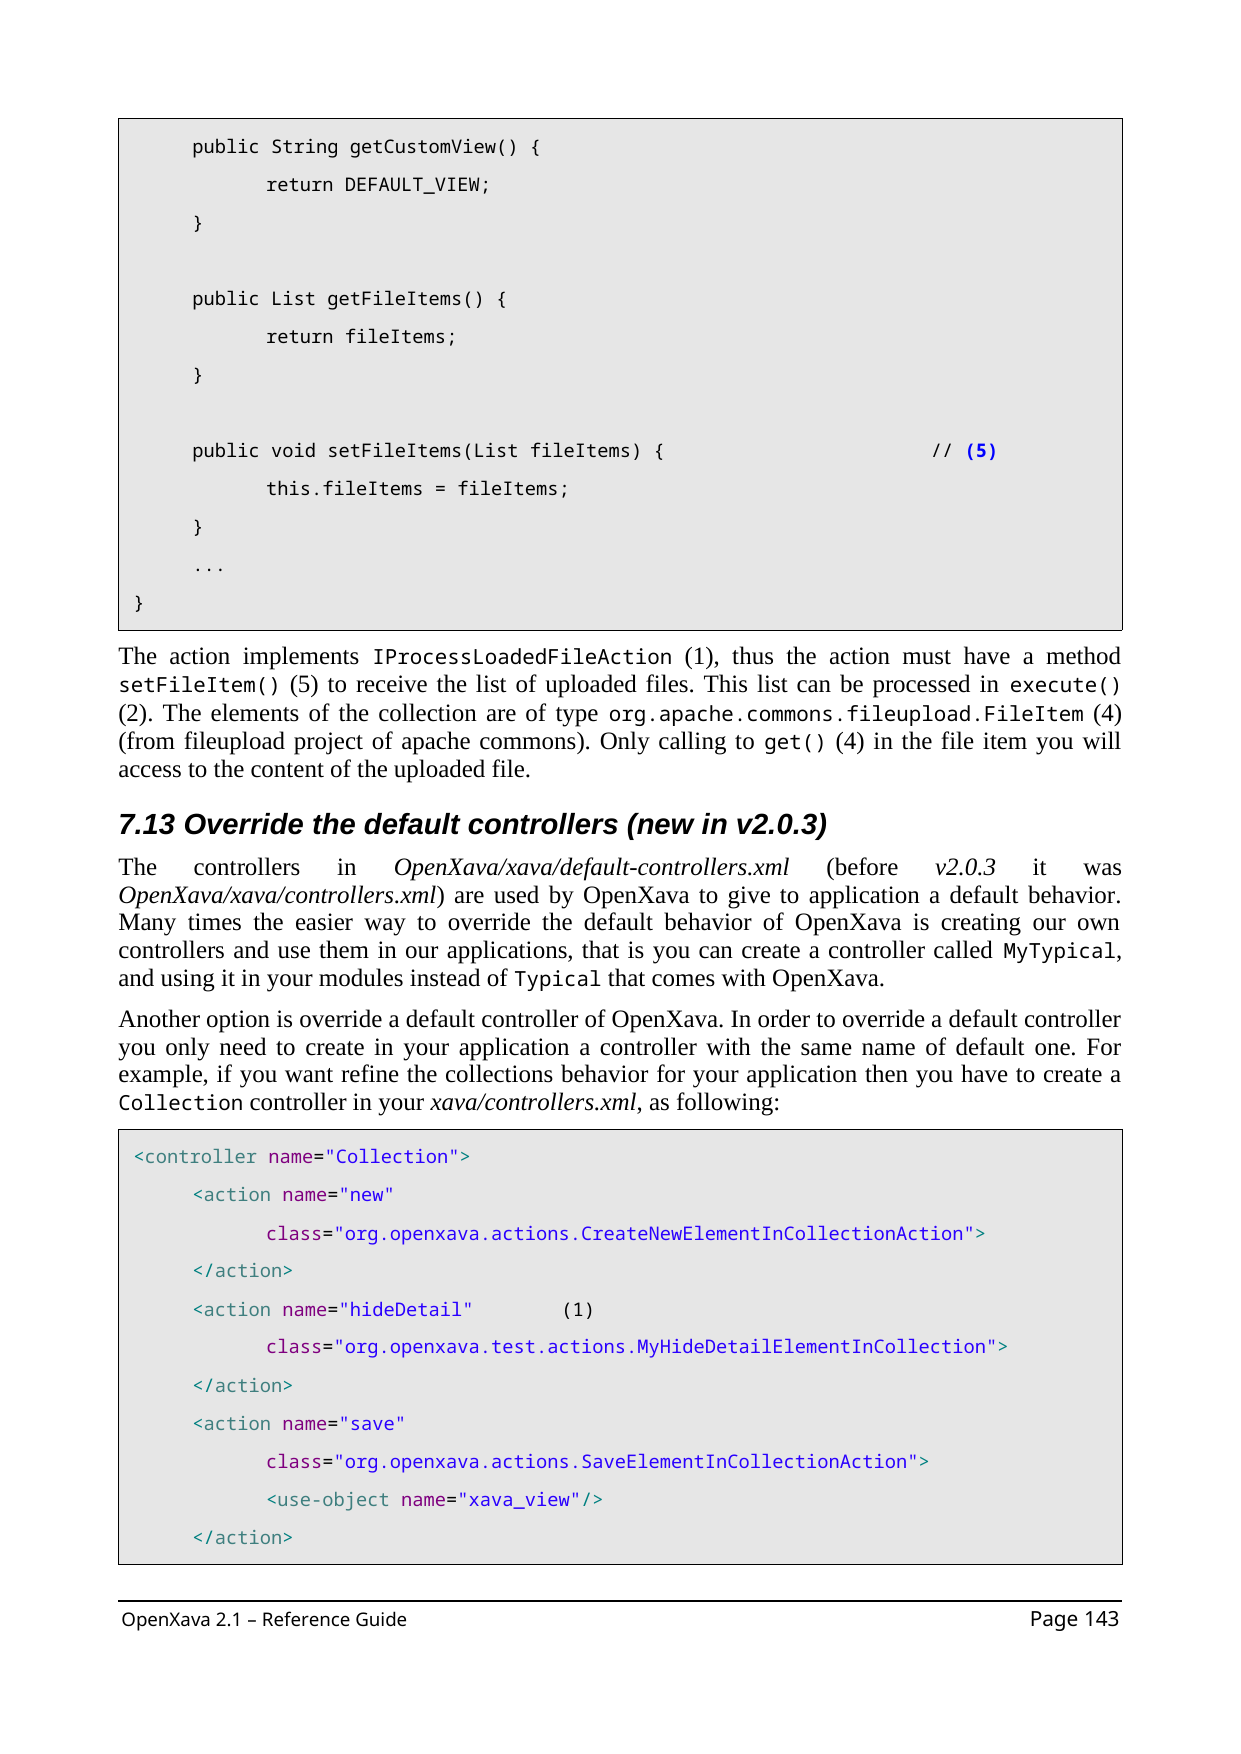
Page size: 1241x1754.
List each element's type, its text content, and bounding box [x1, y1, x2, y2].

text </action> [119, 1243, 1122, 1281]
text ... [119, 536, 1122, 574]
text </action> [119, 1509, 1122, 1564]
text public String getCustomView() { [119, 119, 1122, 156]
text The action implements IProcessLoadedFileAction (1), thus the action must have a method setFileItem() (5) to receive the list of uploaded files. This list can be processed in execute() (2). The elements of the collection are of type org.apache.commons.fileupload.FileItem (4)(from fileupload project of apache commons). Only calling to get() (4) in the file item you will access to the content of the uploaded file. [118, 642, 1122, 783]
text } [119, 498, 1122, 536]
text The controllers in OpenXava/xava/default-controllers.xml (before v2.0.3 it was OpenXava/xava/controllers.xml) are used by OpenXava to give to application a default behavior. Many times the easier way to override the default behavior of OpenXava is creating our own controllers and use them in our applications, that is you can create a controller called MyTypical, and using it in your modules instead of Typical that comes with OpenXava. [118, 853, 1122, 993]
text public List getFileItems() { [119, 270, 1122, 308]
subtitle Override the default controllers (new in v2.0.3) [118, 808, 1122, 841]
text Another option is override a default controller of OpenXava. In order to override a default controller you only need to create in your application a controller with the same name of default one. For example, if you want refine the collections behavior for your application then you have to create a Collection controller in your xava/controllers.xml, as following: [118, 1005, 1122, 1116]
text class="org.openxava.actions.CreateNewElementInCollectionAction"> [119, 1205, 1122, 1243]
text <action name="save" [119, 1395, 1122, 1433]
text } [119, 346, 1122, 384]
text return fileItems; [119, 308, 1122, 346]
text class="org.openxava.test.actions.MyHideDetailElementInCollection"> [119, 1319, 1122, 1357]
text } [119, 574, 1122, 630]
text public void setFileItems(List fileItems) { // (5) [119, 422, 1122, 460]
text } [119, 194, 1122, 232]
text class="org.openxava.actions.SaveElementInCollectionAction"> [119, 1433, 1122, 1471]
text </action> [119, 1357, 1122, 1395]
text return DEFAULT_VIEW; [119, 156, 1122, 194]
text <controller name="Collection"> [119, 1130, 1122, 1167]
text <use-object name="xava_view"/> [119, 1471, 1122, 1509]
text <action name="new" [119, 1167, 1122, 1205]
text this.fileItems = fileItems; [119, 460, 1122, 498]
text <action name="hideDetail" (1) [119, 1281, 1122, 1319]
